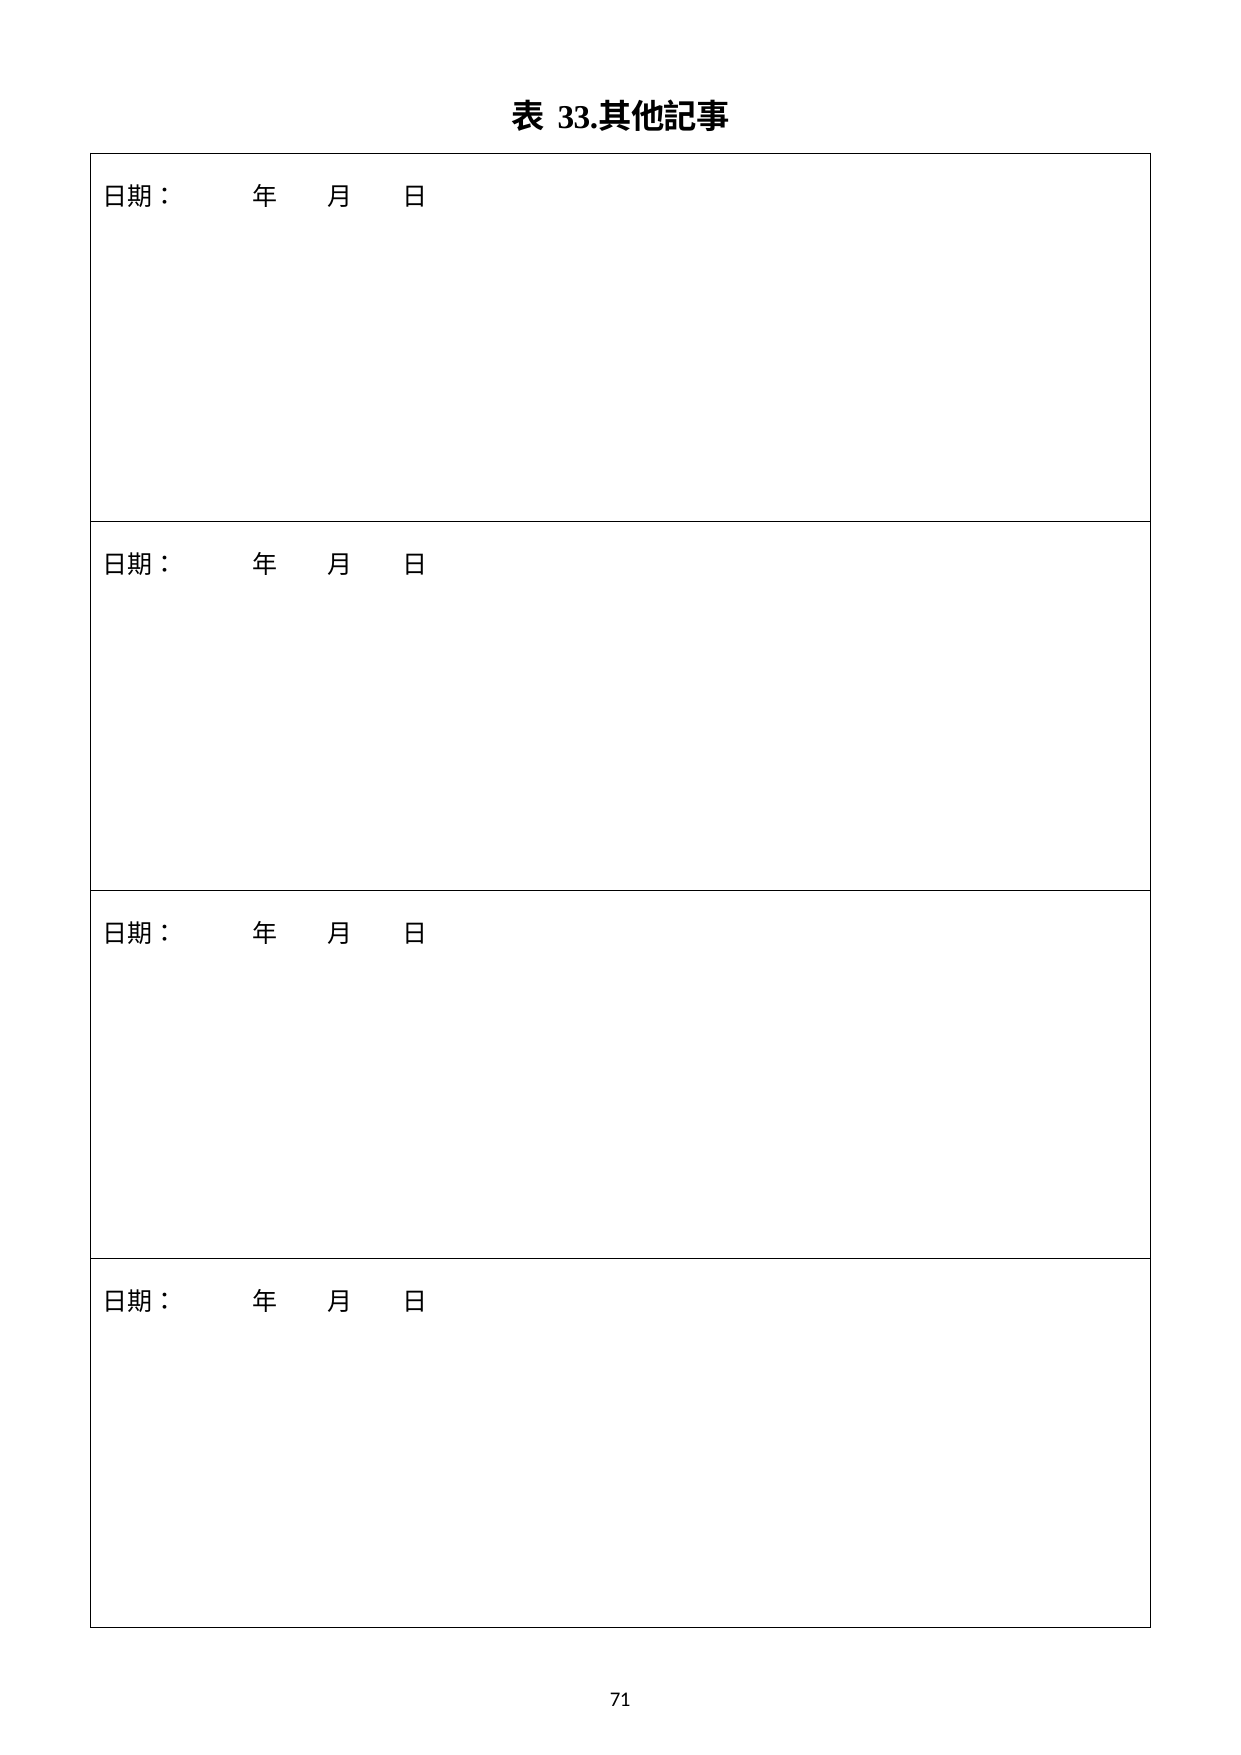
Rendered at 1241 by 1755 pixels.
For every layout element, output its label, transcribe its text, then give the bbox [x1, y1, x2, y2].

table_cell 日期： 年 月 日 [91, 891, 1150, 1258]
table_cell 日期： 年 月 日 [91, 1259, 1150, 1627]
table_cell 日期： 年 月 日 [91, 522, 1150, 890]
text 表 33.其他記事 [48, 90, 1193, 138]
table_header 日期： 年 月 日 [91, 154, 1150, 521]
